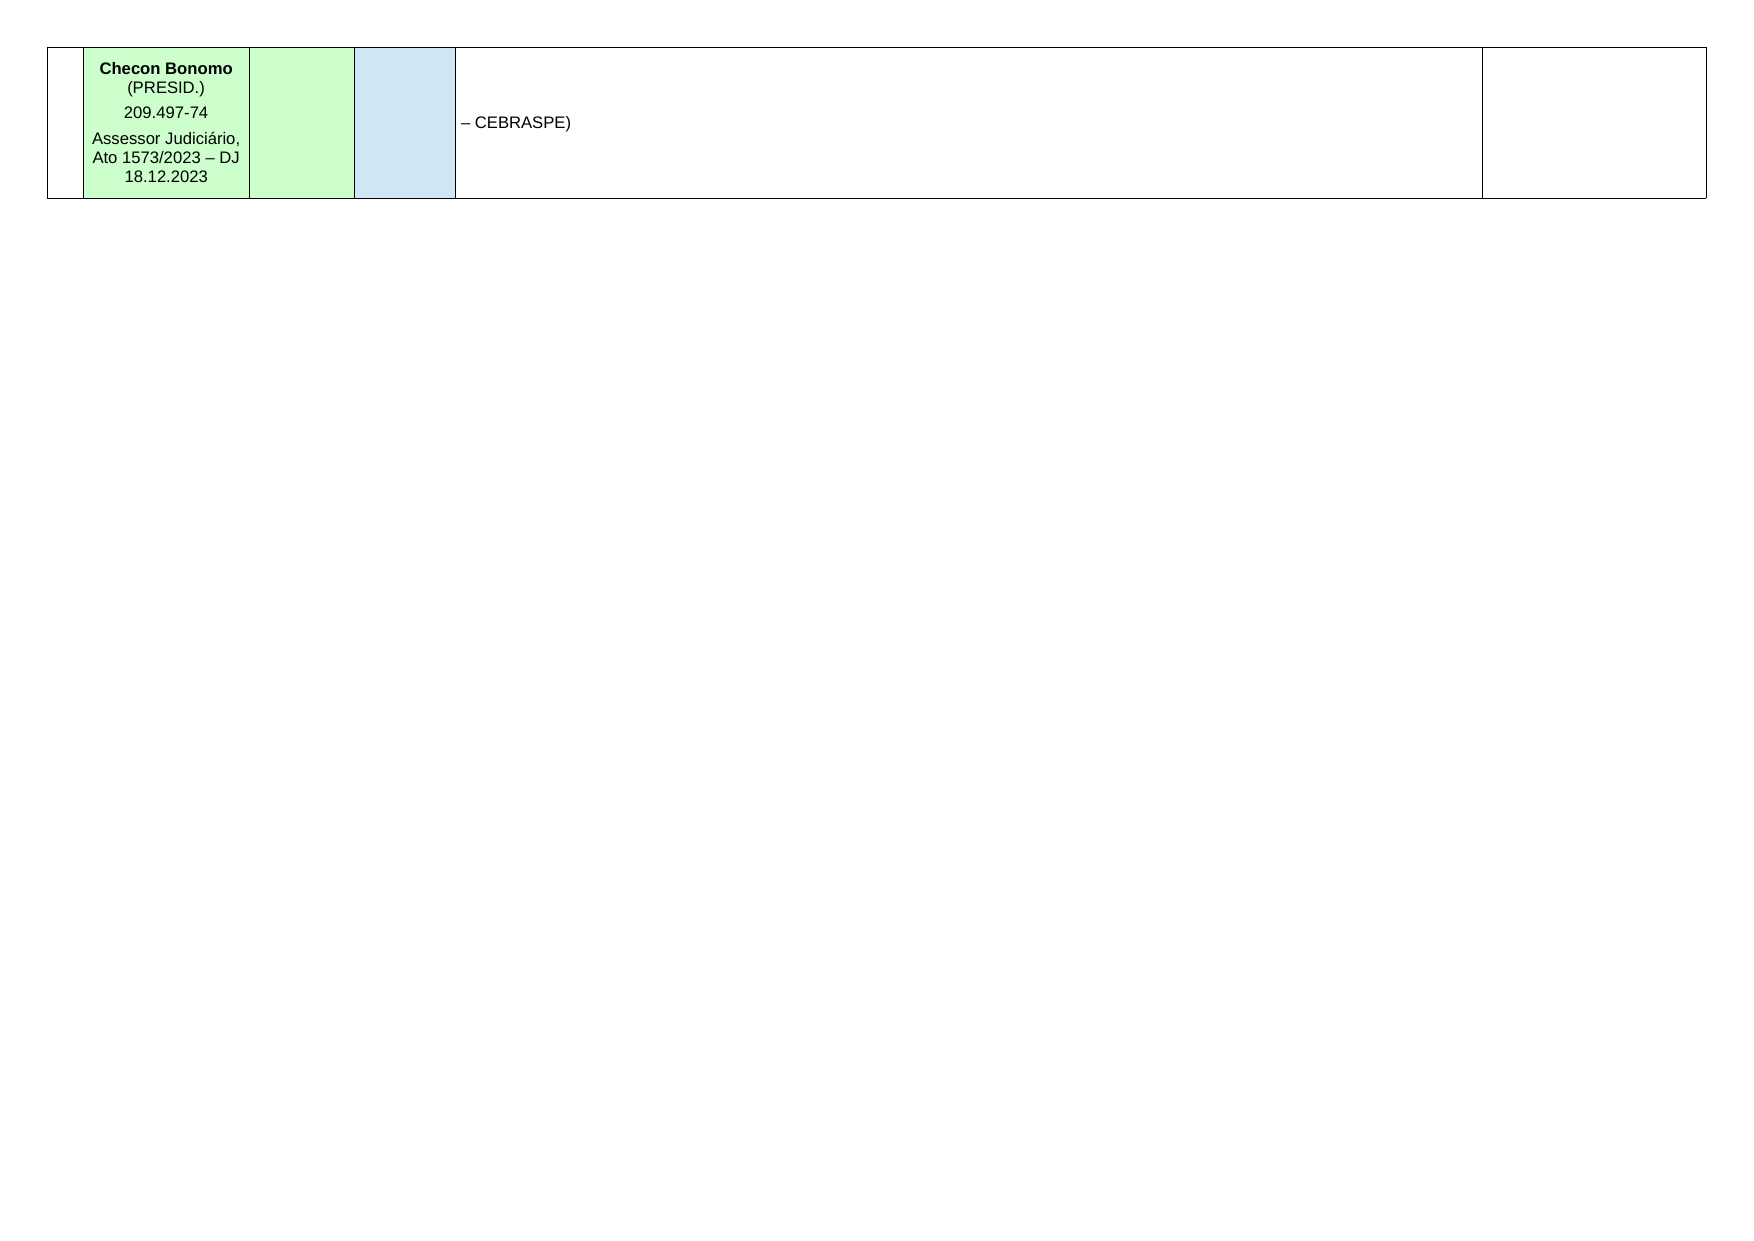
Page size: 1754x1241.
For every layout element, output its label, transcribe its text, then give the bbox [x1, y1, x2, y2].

table_cell Checon Bonomo (PRESID.) 209.497-74 Assessor Judiciário, Ato 1573/2023 – DJ 18.12.2023 [84, 48, 249, 198]
table_cell [1483, 48, 1706, 198]
table_cell [48, 48, 83, 198]
table_cell – CEBRASPE) [456, 48, 1482, 198]
table_cell [250, 48, 354, 198]
table_cell [355, 48, 455, 198]
